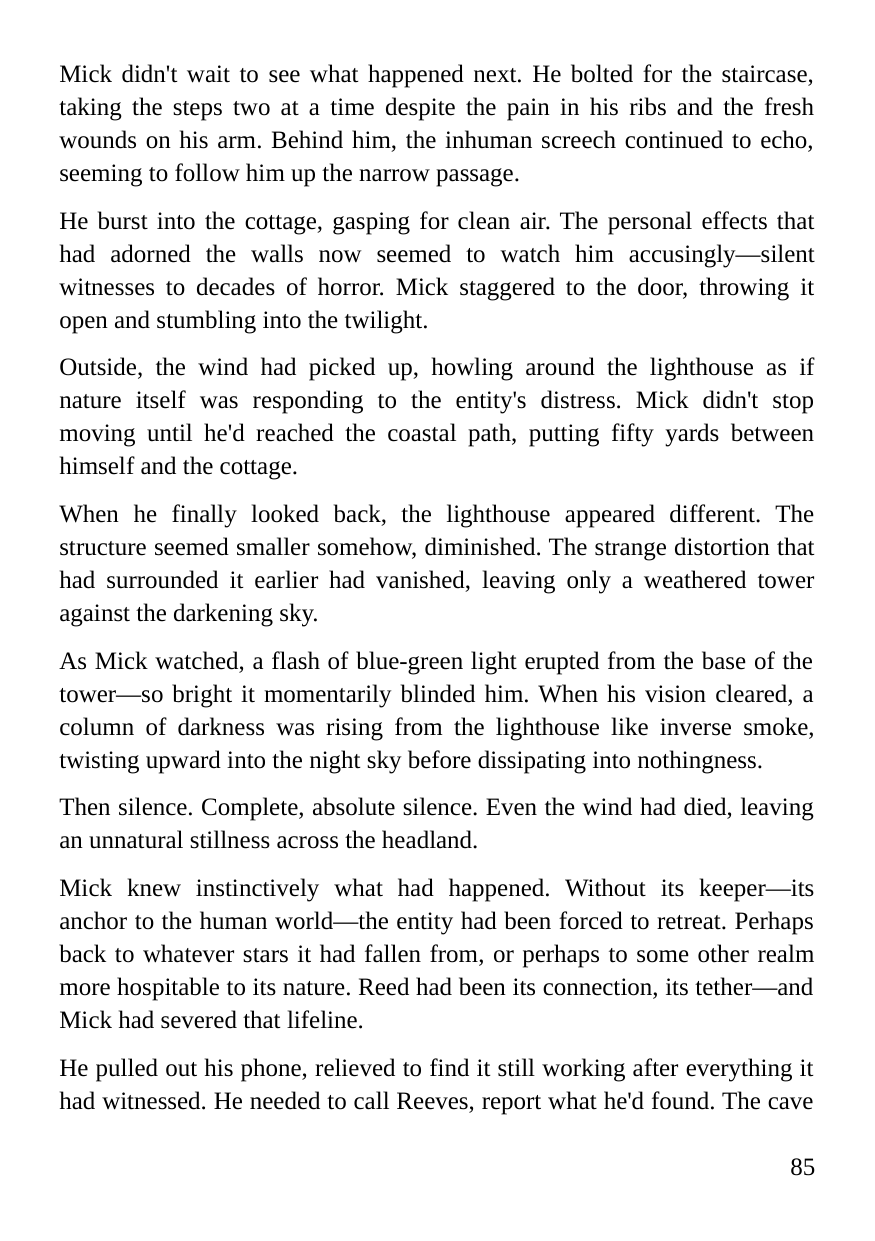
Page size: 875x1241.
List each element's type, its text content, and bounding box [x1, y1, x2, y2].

text He pulled out his phone, relieved to find it still working after everything it had witnessed. He needed to call Reeves, report what he'd found. The cave [59, 1053, 815, 1114]
text Mick knew instinctively what had happened. Without its keeper—its anchor to the human world—the entity had been forced to retreat. Perhaps back to whatever stars it had fallen from, or perhaps to some other realm more hospitable to its nature. Reed had been its connection, its tether—and Mick had severed that lifeline. [59, 873, 815, 1034]
text As Mick watched, a flash of blue-green light erupted from the base of the tower—so bright it momentarily blinded him. When his vision cleared, a column of darkness was rising from the lighthouse like inverse smoke, twisting upward into the night sky before dissipating into nothingness. [59, 646, 815, 773]
text When he finally looked back, the lighthouse appeared different. The structure seemed smaller somehow, diminished. The strange distortion that had surrounded it earlier had vanished, leaving only a weathered tower against the darkening sky. [59, 499, 815, 627]
text Mick didn't wait to see what happened next. He bolted for the staircase, taking the steps two at a time despite the pain in his ribs and the fresh wounds on his arm. Behind him, the inhuman screech continued to echo, seeming to follow him up the narrow passage. [59, 59, 815, 187]
text He burst into the cottage, gasping for clean air. The personal effects that had adorned the walls now seemed to watch him accusingly—silent witnesses to decades of horror. Mick staggered to the door, throwing it open and stumbling into the twilight. [59, 206, 815, 333]
text Outside, the wind had picked up, howling around the lighthouse as if nature itself was responding to the entity's distress. Mick didn't stop moving until he'd reached the coastal path, putting fifty yards between himself and the cottage. [59, 352, 815, 480]
text Then silence. Complete, absolute silence. Even the wind had died, leaving an unnatural stillness across the headland. [59, 792, 815, 854]
